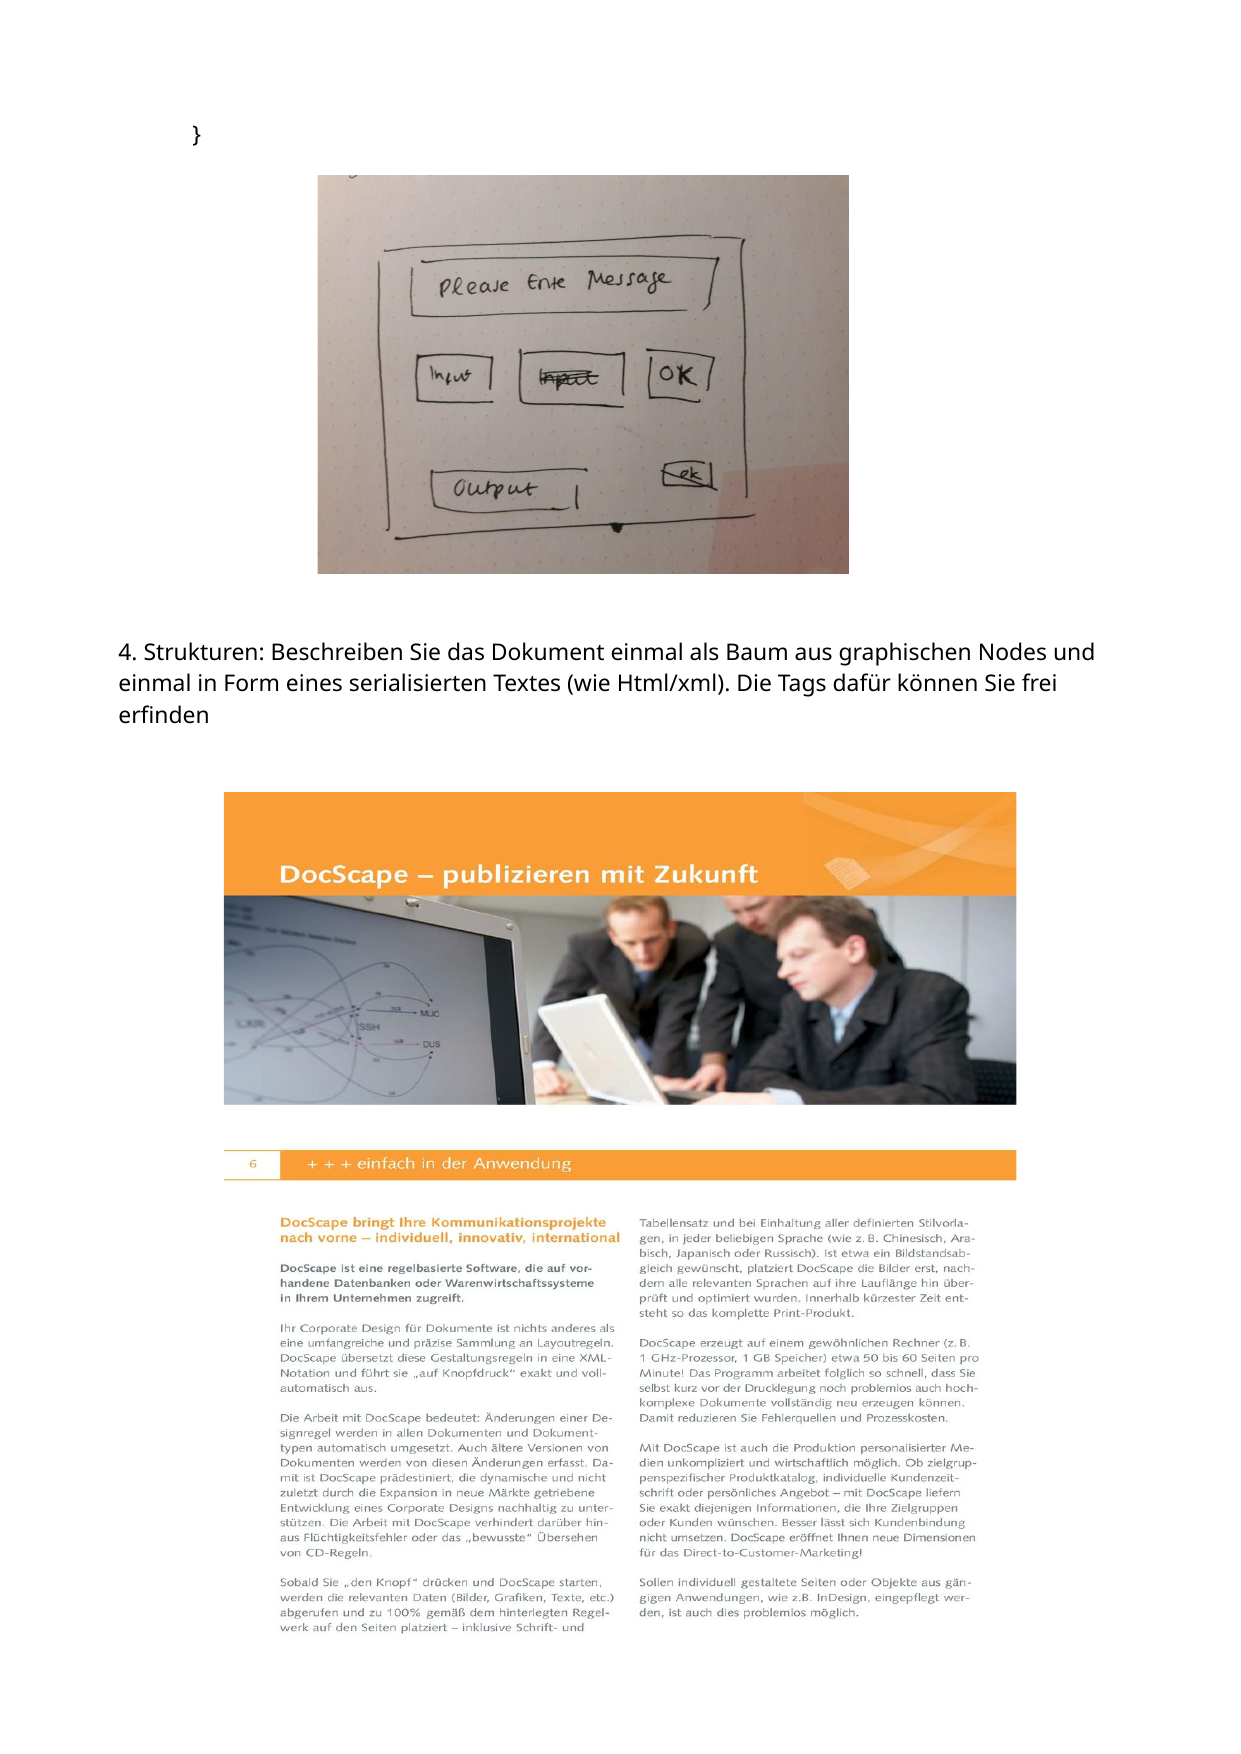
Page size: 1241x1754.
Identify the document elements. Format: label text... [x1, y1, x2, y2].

picture [317, 175, 849, 574]
text } [118, 118, 1122, 149]
picture [223, 792, 1017, 1634]
text 4. Strukturen: Beschreiben Sie das Dokument einmal als Baum aus graphischen Nodes und einmal in Form eines serialisierten Textes (wie Html/xml). Die Tags dafür können Sie frei erfinden [118, 636, 1122, 730]
